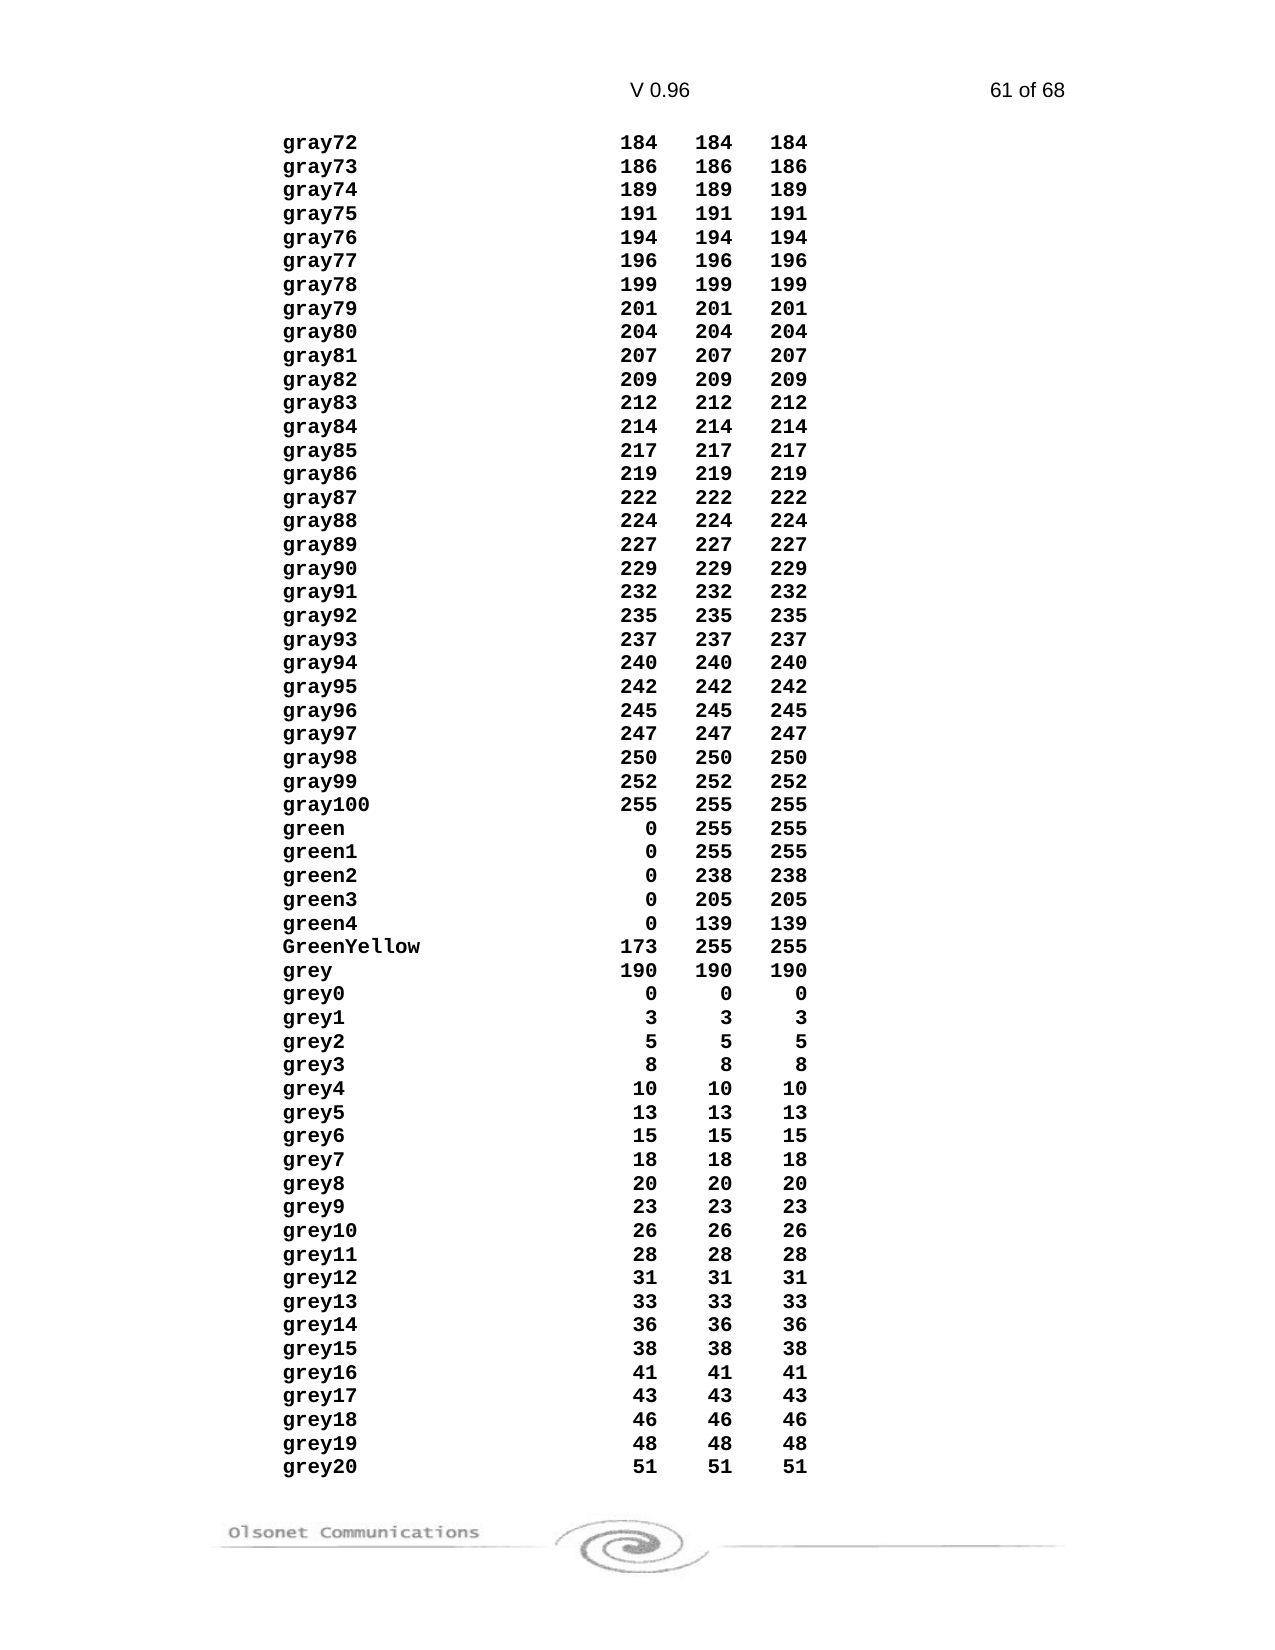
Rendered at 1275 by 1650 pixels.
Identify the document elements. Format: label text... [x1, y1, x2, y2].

text GreenYellow 173 255 255 [282, 936, 1065, 960]
text gray91 232 232 232 [282, 581, 1065, 605]
text grey19 48 48 48 [282, 1433, 1065, 1456]
text green 0 255 255 [282, 818, 1065, 842]
text grey17 43 43 43 [282, 1385, 1065, 1409]
text gray94 240 240 240 [282, 652, 1065, 676]
text gray88 224 224 224 [282, 511, 1065, 534]
text grey20 51 51 51 [282, 1456, 1065, 1480]
text gray100 255 255 255 [282, 794, 1065, 818]
text grey8 20 20 20 [282, 1173, 1065, 1196]
text grey1 3 3 3 [282, 1007, 1065, 1031]
text gray82 209 209 209 [282, 369, 1065, 392]
text grey 190 190 190 [282, 960, 1065, 983]
text gray99 252 252 252 [282, 771, 1065, 794]
text gray75 191 191 191 [282, 203, 1065, 227]
text gray90 229 229 229 [282, 558, 1065, 581]
text gray79 201 201 201 [282, 298, 1065, 321]
text grey11 28 28 28 [282, 1243, 1065, 1267]
text gray92 235 235 235 [282, 605, 1065, 629]
text grey9 23 23 23 [282, 1196, 1065, 1220]
text gray78 199 199 199 [282, 274, 1065, 298]
text green4 0 139 139 [282, 912, 1065, 936]
text gray80 204 204 204 [282, 321, 1065, 345]
text gray98 250 250 250 [282, 747, 1065, 771]
text gray89 227 227 227 [282, 534, 1065, 558]
text gray74 189 189 189 [282, 179, 1065, 203]
text green1 0 255 255 [282, 842, 1065, 865]
text gray85 217 217 217 [282, 439, 1065, 463]
text grey2 5 5 5 [282, 1031, 1065, 1054]
text gray73 186 186 186 [282, 156, 1065, 179]
text grey18 46 46 46 [282, 1409, 1065, 1433]
text grey0 0 0 0 [282, 983, 1065, 1007]
text grey4 10 10 10 [282, 1078, 1065, 1102]
text grey7 18 18 18 [282, 1149, 1065, 1173]
text grey14 36 36 36 [282, 1314, 1065, 1338]
text grey5 13 13 13 [282, 1102, 1065, 1125]
text grey15 38 38 38 [282, 1338, 1065, 1362]
text grey16 41 41 41 [282, 1362, 1065, 1385]
text gray81 207 207 207 [282, 345, 1065, 369]
text green2 0 238 238 [282, 865, 1065, 889]
text grey12 31 31 31 [282, 1267, 1065, 1291]
text grey13 33 33 33 [282, 1291, 1065, 1314]
text gray84 214 214 214 [282, 416, 1065, 439]
text gray87 222 222 222 [282, 487, 1065, 511]
text grey10 26 26 26 [282, 1220, 1065, 1243]
text gray96 245 245 245 [282, 700, 1065, 723]
text gray86 219 219 219 [282, 463, 1065, 487]
text gray95 242 242 242 [282, 676, 1065, 700]
text gray97 247 247 247 [282, 723, 1065, 747]
text gray72 184 184 184 [282, 132, 1065, 156]
text grey6 15 15 15 [282, 1125, 1065, 1149]
text green3 0 205 205 [282, 889, 1065, 912]
picture [210, 1504, 1065, 1596]
text gray83 212 212 212 [282, 392, 1065, 416]
text gray76 194 194 194 [282, 227, 1065, 250]
text gray93 237 237 237 [282, 629, 1065, 652]
text grey3 8 8 8 [282, 1054, 1065, 1078]
text gray77 196 196 196 [282, 250, 1065, 274]
